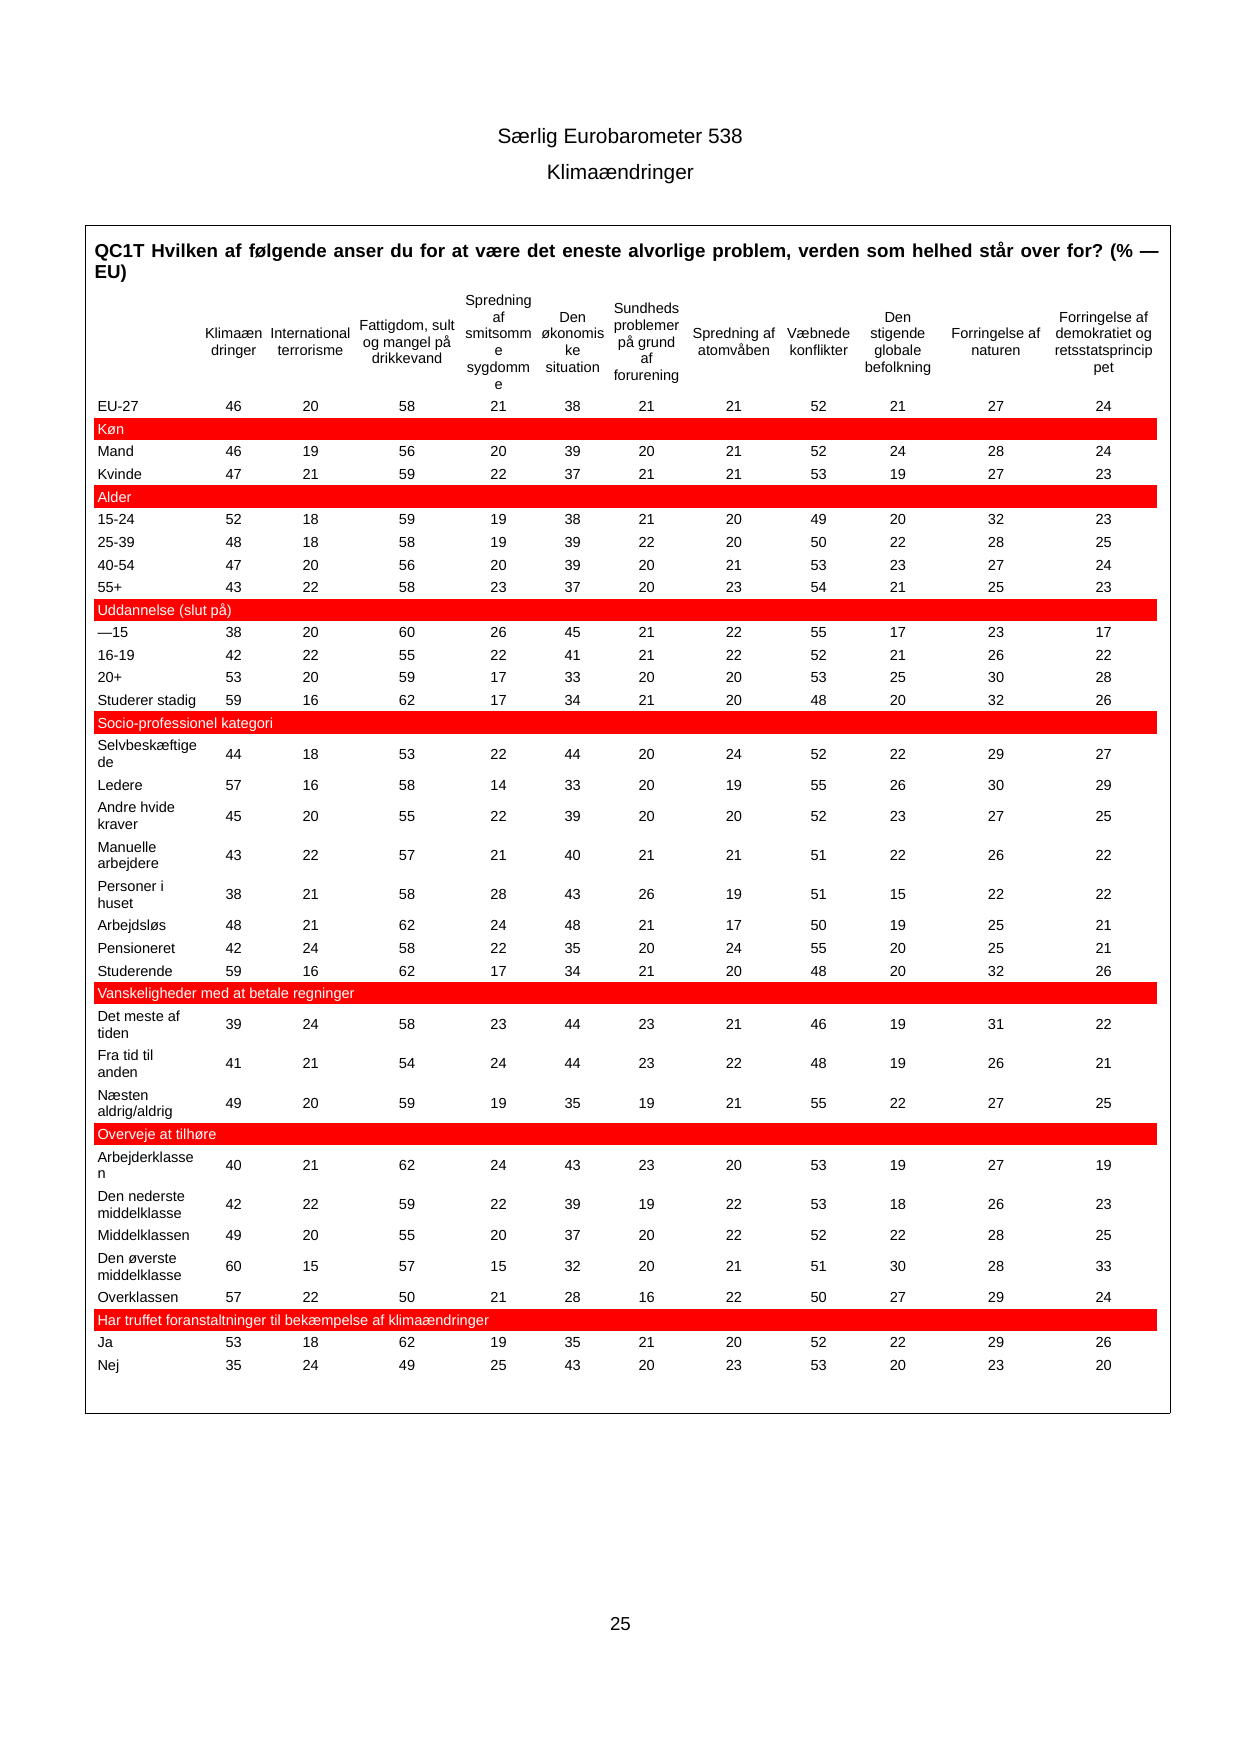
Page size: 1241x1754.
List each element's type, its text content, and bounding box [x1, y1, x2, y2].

table_cell 56 [354, 553, 460, 576]
table_cell 35 [200, 1354, 267, 1376]
table_cell Overveje at tilhøre [94, 1123, 1157, 1145]
table_cell EU-27 [94, 395, 200, 418]
table_cell 20+ [94, 666, 200, 689]
table_cell 19 [460, 1331, 537, 1354]
table_cell 21 [854, 644, 942, 666]
table_cell 16 [267, 689, 354, 711]
table_cell 21 [267, 1145, 354, 1185]
table_cell 19 [684, 875, 783, 914]
table_cell 20 [609, 774, 684, 796]
table_cell 54 [354, 1044, 460, 1083]
table_cell 53 [200, 666, 267, 689]
table_cell 59 [200, 689, 267, 711]
table_cell 26 [460, 621, 537, 644]
table_header Klimaændringer [200, 289, 267, 395]
table_cell 23 [460, 1005, 537, 1044]
table_cell 33 [1050, 1247, 1157, 1286]
table_cell 43 [537, 1354, 608, 1376]
table_cell 24 [1050, 553, 1157, 576]
table_cell 20 [267, 666, 354, 689]
table_cell 38 [200, 621, 267, 644]
table_cell 30 [942, 666, 1049, 689]
table_cell Mand [94, 440, 200, 463]
table_cell 21 [1050, 914, 1157, 937]
table_cell 26 [1050, 959, 1157, 982]
table_cell 60 [200, 1247, 267, 1286]
table_cell Socio-professionel kategori [94, 711, 1157, 734]
table_cell 17 [460, 959, 537, 982]
table_cell 62 [354, 1331, 460, 1354]
table_cell 20 [684, 508, 783, 531]
table_cell 20 [854, 689, 942, 711]
table_cell 22 [854, 835, 942, 875]
table_cell 25-39 [94, 531, 200, 553]
table_cell 51 [783, 875, 853, 914]
table_cell 20 [684, 796, 783, 835]
table_cell 32 [537, 1247, 608, 1286]
table_header Spredning af smitsomme sygdomme [460, 289, 537, 395]
table_cell 58 [354, 875, 460, 914]
table_cell 57 [354, 1247, 460, 1286]
table_cell 19 [854, 1005, 942, 1044]
table_cell 24 [460, 1044, 537, 1083]
table_cell 55 [783, 937, 853, 959]
table_cell 28 [537, 1286, 608, 1309]
table_cell 20 [684, 689, 783, 711]
table_cell 20 [684, 666, 783, 689]
table_cell 52 [200, 508, 267, 531]
table_cell 44 [200, 734, 267, 773]
table_cell 22 [460, 734, 537, 773]
table_cell 20 [267, 395, 354, 418]
table_cell 25 [460, 1354, 537, 1376]
table_cell 59 [200, 959, 267, 982]
table_header Sundhedsproblemer på grund af forurening [609, 289, 684, 395]
table_cell 30 [942, 774, 1049, 796]
table_cell 24 [267, 1354, 354, 1376]
table_cell 48 [200, 914, 267, 937]
table_cell 23 [609, 1005, 684, 1044]
table_cell 39 [537, 531, 608, 553]
table_cell 21 [609, 644, 684, 666]
table_cell 43 [537, 1145, 608, 1185]
table_cell 42 [200, 937, 267, 959]
table_cell 22 [460, 644, 537, 666]
table_cell 19 [1050, 1145, 1157, 1185]
table_cell 21 [684, 1083, 783, 1123]
table_cell 21 [267, 914, 354, 937]
table_cell 20 [609, 666, 684, 689]
table_cell 48 [783, 1044, 853, 1083]
table_cell 21 [609, 395, 684, 418]
table_cell 35 [537, 1083, 608, 1123]
table_cell 59 [354, 463, 460, 485]
table_cell 17 [460, 666, 537, 689]
table_cell 23 [684, 576, 783, 598]
table_cell 19 [854, 463, 942, 485]
table_cell 21 [684, 553, 783, 576]
table_cell 40 [537, 835, 608, 875]
table_cell 20 [854, 1354, 942, 1376]
table_header Forringelse af naturen [942, 289, 1049, 395]
table_cell 22 [854, 531, 942, 553]
table_cell Nej [94, 1354, 200, 1376]
table_cell 17 [684, 914, 783, 937]
table_cell 20 [609, 553, 684, 576]
table_cell 24 [267, 937, 354, 959]
table_cell 23 [942, 1354, 1049, 1376]
table_cell 53 [783, 463, 853, 485]
table_cell 50 [783, 1286, 853, 1309]
table_cell 22 [854, 1224, 942, 1247]
table_cell 22 [1050, 644, 1157, 666]
table_cell 25 [942, 937, 1049, 959]
table_cell 58 [354, 774, 460, 796]
table_cell Alder [94, 485, 1157, 508]
table_cell 53 [783, 553, 853, 576]
table_cell 20 [267, 796, 354, 835]
table_cell 58 [354, 937, 460, 959]
table_cell 26 [942, 1185, 1049, 1224]
table_cell 32 [942, 959, 1049, 982]
table_cell 38 [200, 875, 267, 914]
table_cell 21 [460, 835, 537, 875]
table_cell 16 [267, 774, 354, 796]
table_cell Studerende [94, 959, 200, 982]
table_cell 58 [354, 531, 460, 553]
table_cell 20 [609, 937, 684, 959]
table_cell 52 [783, 734, 853, 773]
table_cell 46 [783, 1005, 853, 1044]
table_cell 21 [609, 508, 684, 531]
table_cell 43 [200, 576, 267, 598]
table_cell 50 [354, 1286, 460, 1309]
table_cell 25 [942, 914, 1049, 937]
table_cell 42 [200, 1185, 267, 1224]
table_cell 16 [267, 959, 354, 982]
table_cell 21 [684, 835, 783, 875]
table_cell 27 [942, 395, 1049, 418]
table_cell 21 [1050, 937, 1157, 959]
table_cell 48 [200, 531, 267, 553]
text QC1T Hvilken af ​​følgende anser du for at være det eneste alvorlige problem, verden som helhed står over for? (% — EU) [94, 239, 1161, 283]
table_cell 20 [854, 508, 942, 531]
table_cell 28 [942, 531, 1049, 553]
table_cell 23 [460, 576, 537, 598]
table_cell 20 [460, 440, 537, 463]
table_cell 20 [684, 1145, 783, 1185]
table_cell 34 [537, 689, 608, 711]
table_cell 21 [609, 689, 684, 711]
table_cell 19 [460, 1083, 537, 1123]
table_cell 45 [537, 621, 608, 644]
table_cell 22 [684, 644, 783, 666]
table_cell 53 [354, 734, 460, 773]
table_cell 26 [609, 875, 684, 914]
table_cell 62 [354, 914, 460, 937]
table_cell 22 [1050, 835, 1157, 875]
table_cell 20 [460, 1224, 537, 1247]
table_cell 43 [200, 835, 267, 875]
table_cell 30 [854, 1247, 942, 1286]
table_cell 19 [854, 1044, 942, 1083]
table_cell 28 [460, 875, 537, 914]
table_cell 25 [942, 576, 1049, 598]
table_cell 57 [200, 774, 267, 796]
table_cell 15 [460, 1247, 537, 1286]
table_cell 24 [684, 937, 783, 959]
table_cell 24 [460, 1145, 537, 1185]
table_cell 51 [783, 1247, 853, 1286]
table_cell 24 [854, 440, 942, 463]
table_cell 52 [783, 644, 853, 666]
table_cell 23 [609, 1044, 684, 1083]
table_cell 23 [1050, 1185, 1157, 1224]
table_cell 21 [460, 395, 537, 418]
table_cell 47 [200, 463, 267, 485]
table_cell 23 [684, 1354, 783, 1376]
table_cell Studerer stadig [94, 689, 200, 711]
table_cell 28 [942, 1247, 1049, 1286]
table_cell 22 [684, 1185, 783, 1224]
table_cell 21 [609, 914, 684, 937]
table_cell 20 [609, 440, 684, 463]
table_cell 59 [354, 1083, 460, 1123]
table_cell Uddannelse (slut på) [94, 599, 1157, 621]
table_cell 16-19 [94, 644, 200, 666]
table_cell 38 [537, 508, 608, 531]
table_cell 22 [854, 1331, 942, 1354]
table_cell 57 [200, 1286, 267, 1309]
table_cell 21 [267, 875, 354, 914]
table_cell 22 [684, 621, 783, 644]
table_cell 43 [537, 875, 608, 914]
table_cell 33 [537, 774, 608, 796]
table_cell 24 [1050, 1286, 1157, 1309]
table_cell Har truffet foranstaltninger til bekæmpelse af klimaændringer [94, 1309, 1157, 1331]
table_cell 20 [609, 1247, 684, 1286]
table_cell 27 [942, 796, 1049, 835]
table_cell 29 [1050, 774, 1157, 796]
table_cell 22 [267, 1286, 354, 1309]
table_cell 18 [267, 734, 354, 773]
table_header Fattigdom, sult og mangel på drikkevand [354, 289, 460, 395]
table_cell 26 [942, 644, 1049, 666]
table_cell 47 [200, 553, 267, 576]
table_cell 22 [684, 1286, 783, 1309]
table_cell 19 [684, 774, 783, 796]
table_cell 19 [854, 914, 942, 937]
table_cell 50 [783, 914, 853, 937]
table_cell 23 [854, 553, 942, 576]
table_cell 21 [854, 576, 942, 598]
table_cell 55 [783, 621, 853, 644]
table_header Spredning af atomvåben [684, 289, 783, 395]
table_cell 39 [537, 440, 608, 463]
table_cell 55 [783, 1083, 853, 1123]
table_cell 46 [200, 440, 267, 463]
table_cell Ja [94, 1331, 200, 1354]
table_cell Køn [94, 418, 1157, 440]
table_cell 55 [354, 644, 460, 666]
table_cell 21 [267, 463, 354, 485]
table_cell 20 [609, 796, 684, 835]
table_cell 40-54 [94, 553, 200, 576]
table_cell 27 [942, 553, 1049, 576]
table_cell 20 [609, 1224, 684, 1247]
table_cell 15 [267, 1247, 354, 1286]
table_cell 21 [684, 1247, 783, 1286]
table_cell 16 [609, 1286, 684, 1309]
table_cell 19 [460, 531, 537, 553]
table_cell 21 [609, 1331, 684, 1354]
table_cell 29 [942, 734, 1049, 773]
table_cell 60 [354, 621, 460, 644]
table_cell 25 [1050, 531, 1157, 553]
table_cell 24 [460, 914, 537, 937]
table_cell 22 [609, 531, 684, 553]
table_cell 19 [609, 1083, 684, 1123]
table_cell 17 [854, 621, 942, 644]
table_cell Arbejdsløs [94, 914, 200, 937]
table_cell 19 [460, 508, 537, 531]
table_cell 19 [609, 1185, 684, 1224]
table_cell 62 [354, 689, 460, 711]
table_cell 32 [942, 689, 1049, 711]
table_cell 18 [854, 1185, 942, 1224]
table_cell 20 [1050, 1354, 1157, 1376]
table_cell Pensioneret [94, 937, 200, 959]
table_cell 24 [1050, 395, 1157, 418]
table_cell 24 [267, 1005, 354, 1044]
table_cell 14 [460, 774, 537, 796]
table_cell 24 [1050, 440, 1157, 463]
table_cell Middelklassen [94, 1224, 200, 1247]
table_cell 25 [1050, 796, 1157, 835]
table_cell 22 [460, 1185, 537, 1224]
table_cell 21 [854, 395, 942, 418]
table_cell 20 [460, 553, 537, 576]
table_cell 22 [684, 1224, 783, 1247]
table_cell 40 [200, 1145, 267, 1185]
table_cell 59 [354, 508, 460, 531]
table_cell 21 [267, 1044, 354, 1083]
table_cell 20 [684, 959, 783, 982]
table_cell 26 [1050, 689, 1157, 711]
table_cell 27 [942, 1083, 1049, 1123]
table_cell 22 [1050, 1005, 1157, 1044]
table_cell 20 [609, 734, 684, 773]
table_cell 35 [537, 937, 608, 959]
table_cell 25 [1050, 1224, 1157, 1247]
table_cell 26 [942, 1044, 1049, 1083]
table_cell 42 [200, 644, 267, 666]
table_cell 25 [854, 666, 942, 689]
table_cell 21 [684, 463, 783, 485]
table_cell 44 [537, 1005, 608, 1044]
table_cell 27 [854, 1286, 942, 1309]
table_cell Overklassen [94, 1286, 200, 1309]
table_cell 52 [783, 395, 853, 418]
table_cell 52 [783, 1224, 853, 1247]
table_cell 22 [267, 835, 354, 875]
table_cell 26 [1050, 1331, 1157, 1354]
table_header Væbnede konflikter [783, 289, 853, 395]
table_cell 19 [854, 1145, 942, 1185]
table_cell 22 [854, 1083, 942, 1123]
table_cell 22 [942, 875, 1049, 914]
table_cell 45 [200, 796, 267, 835]
table_cell 22 [267, 644, 354, 666]
table_cell 55 [354, 796, 460, 835]
table_cell 32 [942, 508, 1049, 531]
table_cell 62 [354, 1145, 460, 1185]
table_cell Andre hvide kraver [94, 796, 200, 835]
table_cell 20 [854, 937, 942, 959]
table_cell Vanskeligheder med at betale regninger [94, 982, 1157, 1004]
table_cell 37 [537, 576, 608, 598]
table_cell 39 [537, 1185, 608, 1224]
table_cell Selvbeskæftigede [94, 734, 200, 773]
table_cell Det meste af tiden [94, 1005, 200, 1044]
table_cell 52 [783, 440, 853, 463]
table_cell 20 [267, 1224, 354, 1247]
table_cell 22 [460, 796, 537, 835]
table_cell 55 [783, 774, 853, 796]
table_cell 53 [783, 1145, 853, 1185]
table_cell 28 [1050, 666, 1157, 689]
table_cell 29 [942, 1331, 1049, 1354]
table_cell 51 [783, 835, 853, 875]
table_cell 31 [942, 1005, 1049, 1044]
table_cell 53 [783, 1354, 853, 1376]
table_cell 49 [783, 508, 853, 531]
table_cell 37 [537, 463, 608, 485]
table_cell 23 [609, 1145, 684, 1185]
table_cell 21 [609, 835, 684, 875]
table_cell 23 [854, 796, 942, 835]
table_cell Næsten aldrig/aldrig [94, 1083, 200, 1123]
table_cell 58 [354, 576, 460, 598]
table_cell 28 [942, 440, 1049, 463]
table_cell 27 [942, 1145, 1049, 1185]
table_cell 22 [854, 734, 942, 773]
table_cell 27 [1050, 734, 1157, 773]
table_cell Arbejderklassen [94, 1145, 200, 1185]
table_cell Den øverste middelklasse [94, 1247, 200, 1286]
table_cell 35 [537, 1331, 608, 1354]
table_cell 21 [609, 621, 684, 644]
table_cell Den nederste middelklasse [94, 1185, 200, 1224]
table_cell 26 [942, 835, 1049, 875]
table_cell 20 [267, 1083, 354, 1123]
table_cell 25 [1050, 1083, 1157, 1123]
table_header [94, 289, 200, 395]
table_cell 20 [267, 621, 354, 644]
table_cell 21 [1050, 1044, 1157, 1083]
table_cell 56 [354, 440, 460, 463]
table_cell 46 [200, 395, 267, 418]
table_cell 44 [537, 1044, 608, 1083]
table_cell 39 [537, 553, 608, 576]
table_cell 18 [267, 1331, 354, 1354]
table_cell 20 [854, 959, 942, 982]
table_cell 49 [354, 1354, 460, 1376]
table_cell 52 [783, 796, 853, 835]
table_cell 22 [460, 463, 537, 485]
table_header Den økonomiske situation [537, 289, 608, 395]
table_cell 15-24 [94, 508, 200, 531]
table_cell 59 [354, 1185, 460, 1224]
table_cell 15 [854, 875, 942, 914]
table_cell 34 [537, 959, 608, 982]
table_cell 22 [267, 1185, 354, 1224]
table_cell 26 [854, 774, 942, 796]
table_cell 41 [200, 1044, 267, 1083]
table_cell 50 [783, 531, 853, 553]
table_cell 19 [267, 440, 354, 463]
table_header Forringelse af demokratiet og retsstatsprincippet [1050, 289, 1157, 395]
table_header Den stigende globale befolkning [854, 289, 942, 395]
table_cell 28 [942, 1224, 1049, 1247]
table_cell Fra tid til anden [94, 1044, 200, 1083]
table_cell 53 [783, 666, 853, 689]
table_cell 20 [684, 531, 783, 553]
table_cell 62 [354, 959, 460, 982]
table_cell 39 [200, 1005, 267, 1044]
table_cell Kvinde [94, 463, 200, 485]
table_cell 58 [354, 1005, 460, 1044]
table_cell 17 [460, 689, 537, 711]
table_cell 53 [783, 1185, 853, 1224]
table_cell 49 [200, 1224, 267, 1247]
table_cell 52 [783, 1331, 853, 1354]
table_header International terrorisme [267, 289, 354, 395]
table_cell 41 [537, 644, 608, 666]
table_cell Personer i huset [94, 875, 200, 914]
table_cell 18 [267, 531, 354, 553]
table_cell 22 [267, 576, 354, 598]
table_cell 20 [609, 576, 684, 598]
table_cell —15 [94, 621, 200, 644]
table_cell 20 [684, 1331, 783, 1354]
table_cell 53 [200, 1331, 267, 1354]
table_cell 23 [1050, 576, 1157, 598]
table_cell 58 [354, 395, 460, 418]
table_cell 27 [942, 463, 1049, 485]
table_cell 21 [684, 395, 783, 418]
table_cell 54 [783, 576, 853, 598]
table_cell 17 [1050, 621, 1157, 644]
table_cell 33 [537, 666, 608, 689]
table_cell Manuelle arbejdere [94, 835, 200, 875]
table_cell 23 [1050, 508, 1157, 531]
table_cell 20 [267, 553, 354, 576]
table_cell 18 [267, 508, 354, 531]
table_cell 23 [1050, 463, 1157, 485]
table_cell 29 [942, 1286, 1049, 1309]
table_cell 57 [354, 835, 460, 875]
table_cell 22 [684, 1044, 783, 1083]
table_cell 21 [609, 463, 684, 485]
table_cell 22 [1050, 875, 1157, 914]
table_cell 21 [684, 440, 783, 463]
table_cell 24 [684, 734, 783, 773]
table_cell 48 [783, 689, 853, 711]
table_cell 48 [537, 914, 608, 937]
table_cell 55 [354, 1224, 460, 1247]
table_cell 59 [354, 666, 460, 689]
table_cell 48 [783, 959, 853, 982]
table_cell 21 [609, 959, 684, 982]
table_cell 21 [460, 1286, 537, 1309]
table_cell 39 [537, 796, 608, 835]
table_cell 22 [460, 937, 537, 959]
table_cell 38 [537, 395, 608, 418]
table_cell 55+ [94, 576, 200, 598]
table_cell 21 [684, 1005, 783, 1044]
table_cell 23 [942, 621, 1049, 644]
table_cell 20 [609, 1354, 684, 1376]
table_cell 49 [200, 1083, 267, 1123]
table_cell 37 [537, 1224, 608, 1247]
table_cell 44 [537, 734, 608, 773]
table_cell Ledere [94, 774, 200, 796]
